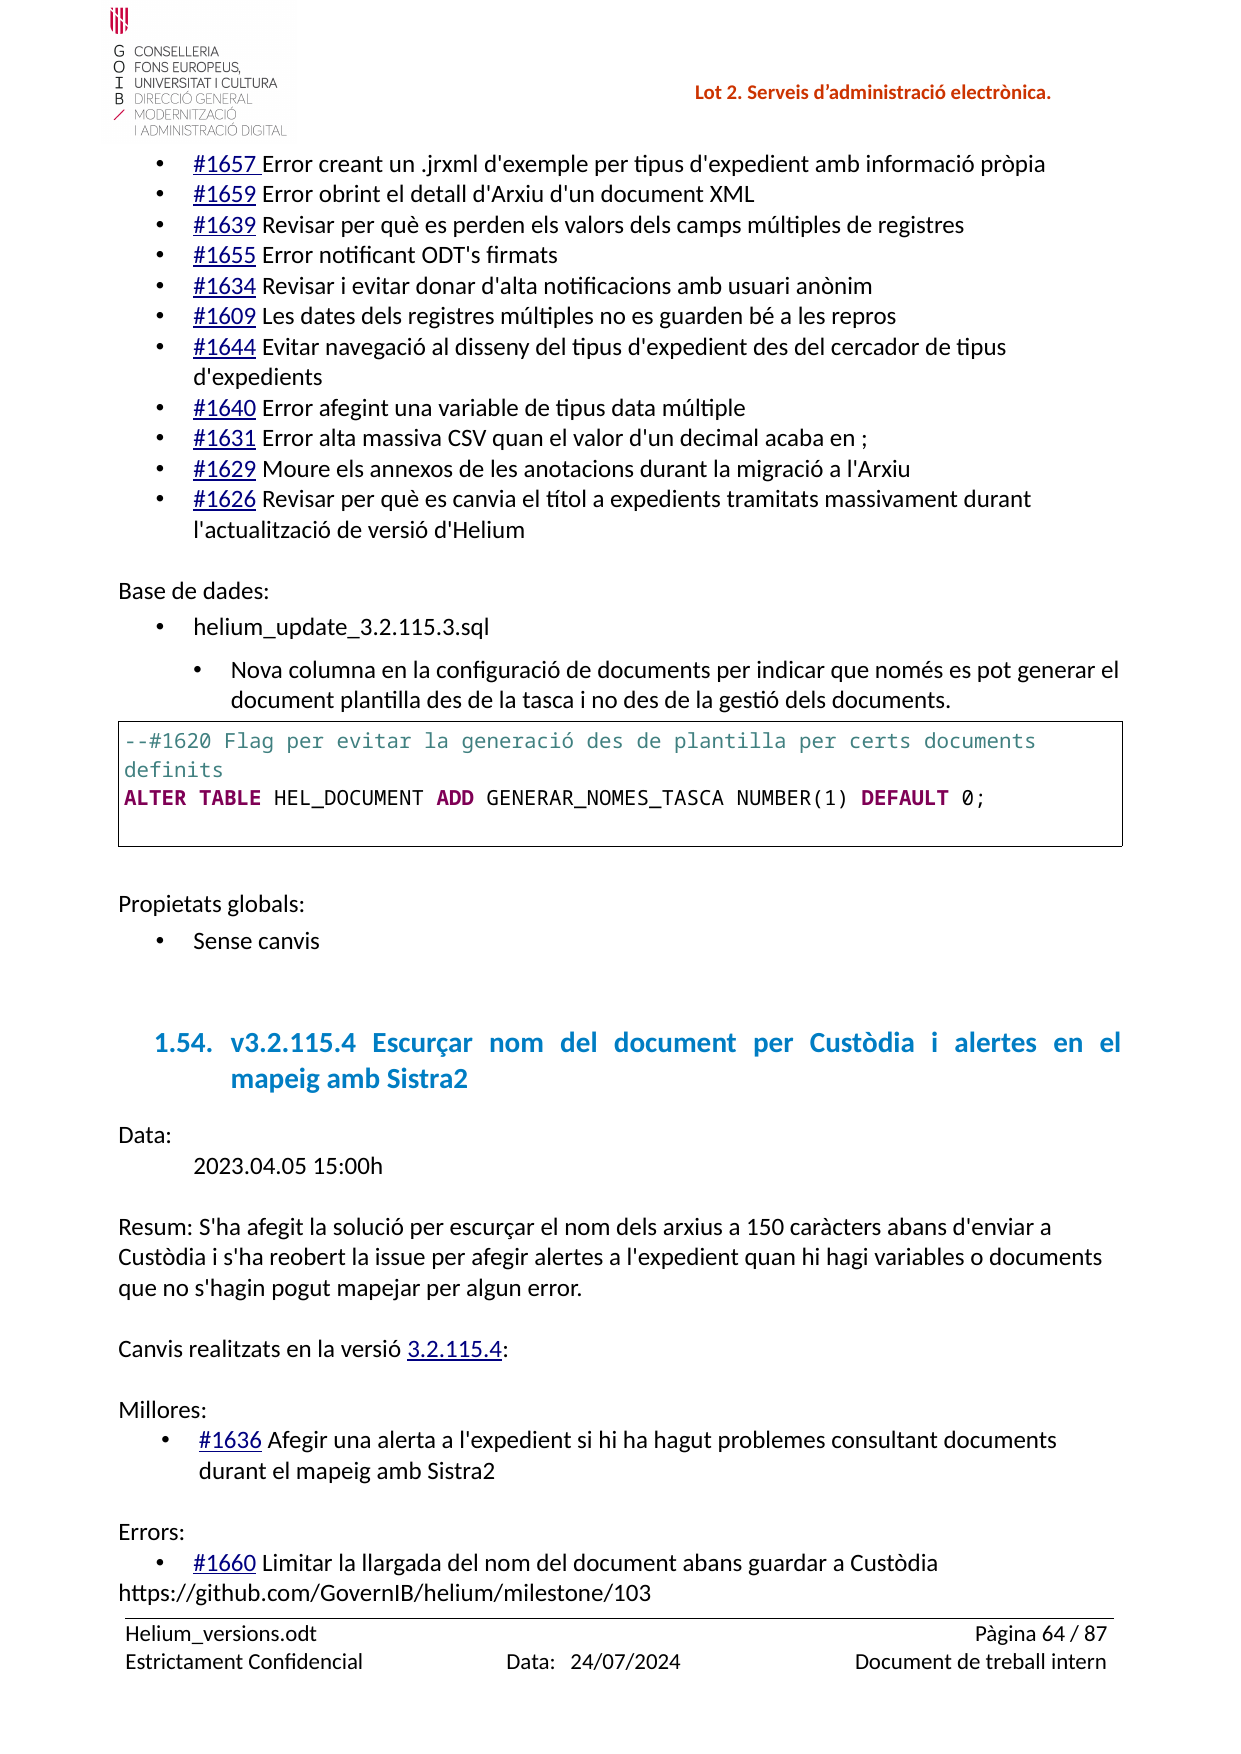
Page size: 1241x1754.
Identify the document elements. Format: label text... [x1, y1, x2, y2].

list #1634 Revisar i evitar donar d'alta notificacions amb usuari anònim [156, 270, 1122, 300]
list helium_update_3.2.115.3.sql [156, 611, 1122, 642]
text Resum: S'ha afegit la solució per escurçar el nom dels arxius a 150 caràcters abans d'enviar a Custòdia i s'ha reobert la issue per afegir alertes a l'expedient quan hi hagi variables o documents que no s'hagin pogut mapejar per algun error. [118, 1211, 1122, 1303]
list #1657 Error creant un .jrxml d'exemple per tipus d'expedient amb informació pròpia [156, 148, 1122, 178]
text Base de dades: [118, 575, 1122, 606]
list #1660 Limitar la llargada del nom del document abans guardar a Custòdia [156, 1547, 1122, 1577]
list #1640 Error afegint una variable de tipus data múltiple [156, 392, 1122, 422]
text https://github.com/GovernIB/helium/milestone/103 [118, 1577, 1122, 1608]
list #1659 Error obrint el detall d'Arxiu d'un document XML [156, 178, 1122, 209]
list #1626 Revisar per què es canvia el títol a expedients tramitats massivament durant l'actualització de versió d'Helium [156, 483, 1122, 544]
picture [100, 0, 297, 144]
subtitle v3.2.115.4 Escurçar nom del document per Custòdia i alertes en el mapeig amb Sistra2 [153, 1024, 1122, 1096]
list #1631 Error alta massiva CSV quan el valor d'un decimal acaba en ; [156, 422, 1122, 453]
text 2023.04.05 15:00h [118, 1150, 1122, 1181]
list Nova columna en la configuració de documents per indicar que només es pot generar el document plantilla des de la tasca i no des de la gestió dels documents. [193, 654, 1122, 715]
text Data: [118, 1119, 1122, 1150]
list #1639 Revisar per què es perden els valors dels camps múltiples de registres [156, 209, 1122, 239]
list #1644 Evitar navegació al disseny del tipus d'expedient des del cercador de tipus d'expedients [156, 331, 1122, 392]
list #1636 Afegir una alerta a l'expedient si hi ha hagut problemes consultant documents durant el mapeig amb Sistra2 [161, 1425, 1122, 1486]
text Canvis realitzats en la versió 3.2.115.4: [118, 1333, 1122, 1364]
table_header --#1620 Flag per evitar la generació des de plantilla per certs documents definits ALTER TABLE HEL_DOCUMENT ADD GENERAR_NOMES_TASCA NUMBER(1) DEFAULT 0; [119, 722, 1122, 846]
text Errors: [118, 1516, 1122, 1547]
text Propietats globals: [118, 889, 1122, 919]
list Sense canvis [156, 925, 1122, 956]
text Millores: [118, 1394, 1122, 1425]
list #1609 Les dates dels registres múltiples no es guarden bé a les repros [156, 300, 1122, 331]
list #1655 Error notificant ODT's firmats [156, 239, 1122, 270]
list #1629 Moure els annexos de les anotacions durant la migració a l'Arxiu [156, 453, 1122, 483]
